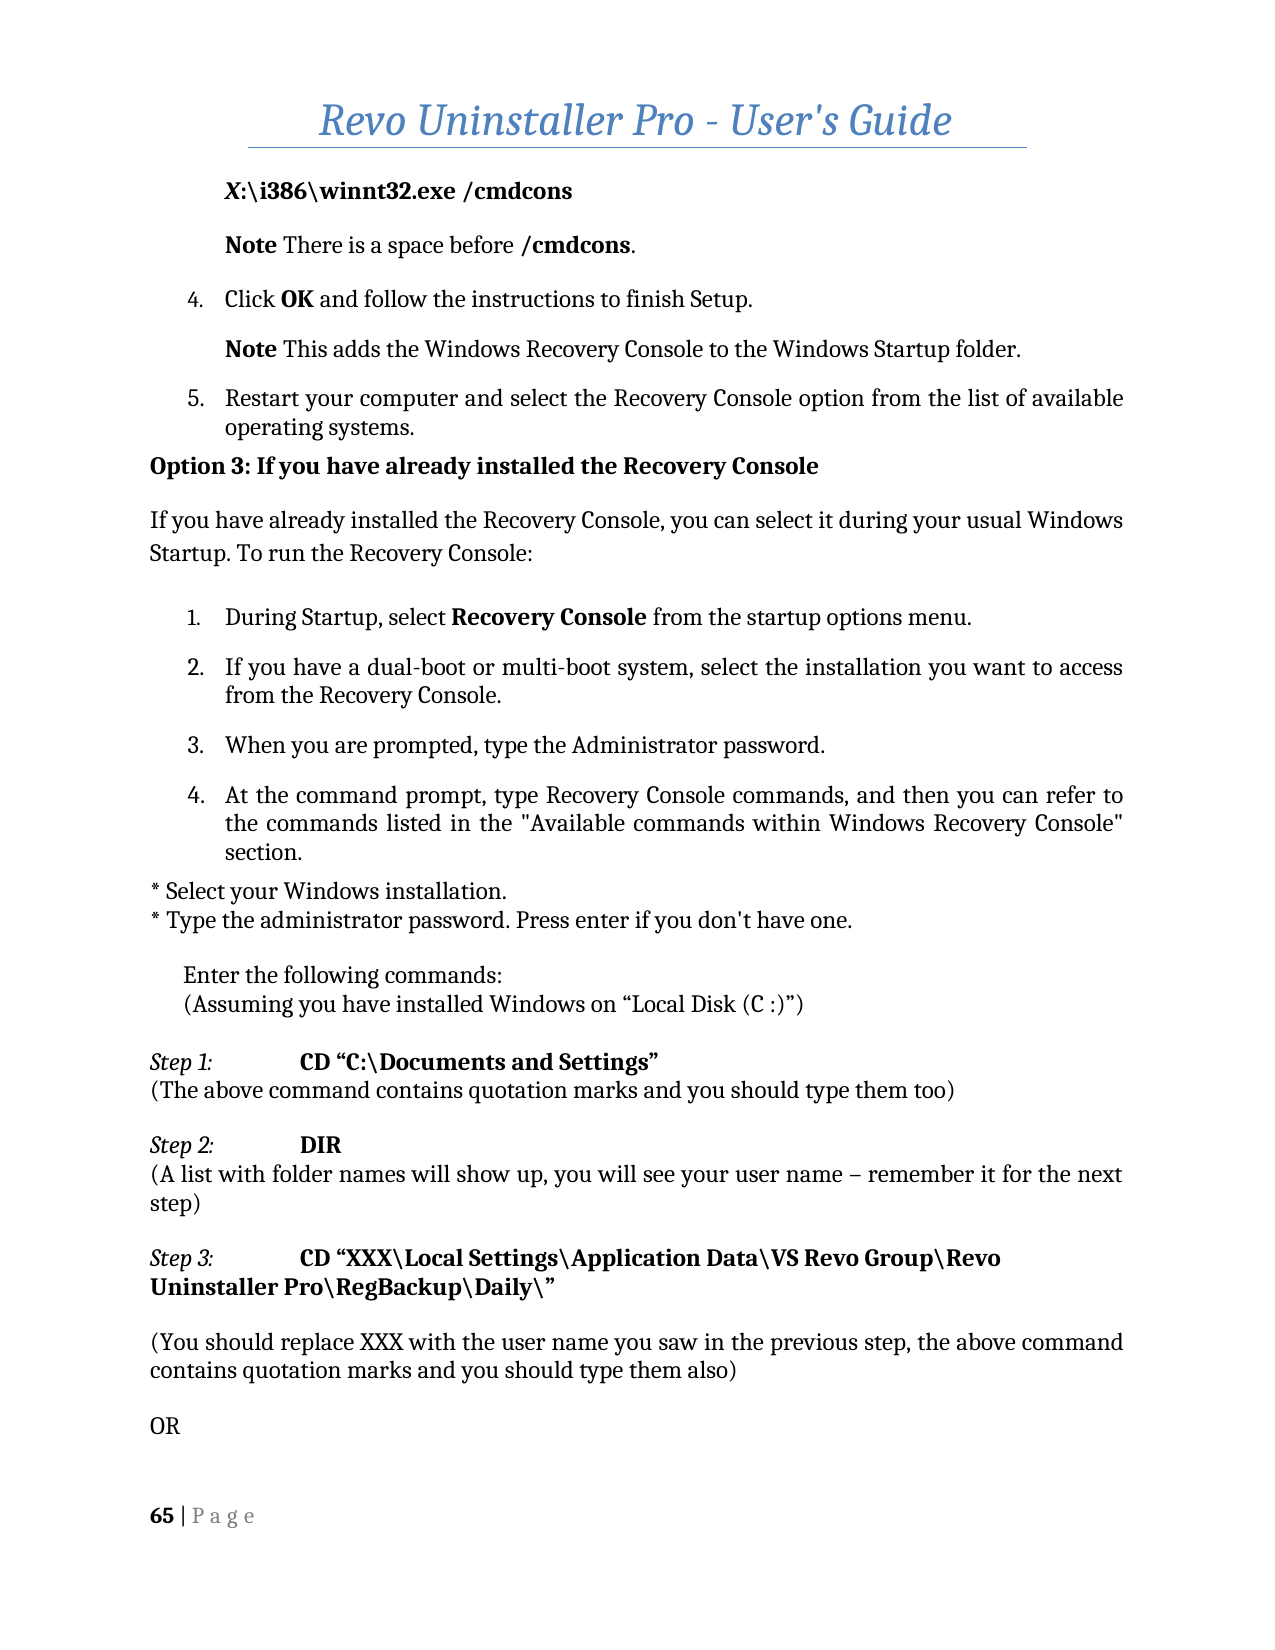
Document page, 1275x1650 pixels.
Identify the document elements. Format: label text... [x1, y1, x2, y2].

text X:\i386\winnt32.exe /cmdcons [225, 177, 1125, 206]
text Note There is a space before /cmdcons. [225, 231, 1125, 260]
list If you have a dual-boot or multi-boot system, select the installation you want to access from the Recovery Console. [187, 653, 1125, 710]
text Enter the following commands: [150, 961, 1125, 990]
text OR [150, 1412, 1125, 1440]
text Option 3: If you have already installed the Recovery Console [150, 452, 1125, 481]
text (You should replace XXX with the user name you saw in the previous step, the above command contains quotation marks and you should type them also) [150, 1328, 1125, 1385]
text * Select your Windows installation. [150, 877, 1125, 906]
text * Type the administrator password. Press enter if you don't have one. [150, 906, 1125, 935]
list Click OK and follow the instructions to finish Setup. [187, 285, 1125, 314]
list Restart your computer and select the Recovery Console option from the list of available operating systems. [187, 384, 1125, 442]
list At the command prompt, type Recovery Console commands, and then you can refer to the commands listed in the "Available commands within Windows Recovery Console" section. [187, 781, 1125, 867]
list During Startup, select Recovery Console from the startup options menu. [187, 603, 1125, 632]
text (Assuming you have installed Windows on “Local Disk (C :)”) [150, 990, 1125, 1019]
text Note This adds the Windows Recovery Console to the Windows Startup folder. [150, 334, 1125, 363]
text Step 2: DIR [150, 1131, 1125, 1160]
list When you are prompted, type the Administrator password. [187, 731, 1125, 760]
text Step 1: CD “C:\Documents and Settings” [150, 1047, 1125, 1076]
text Step 3: CD “XXX\Local Settings\Application Data\VS Revo Group\Revo Uninstaller Pro\RegBackup\Daily\” [150, 1244, 1125, 1301]
text (The above command contains quotation marks and you should type them too) [150, 1076, 1125, 1105]
text If you have already installed the Recovery Console, you can select it during your usual Windows Startup. To run the Recovery Console: [150, 506, 1125, 568]
text (A list with folder names will show up, you will see your user name – remember it for the next step) [150, 1160, 1125, 1217]
